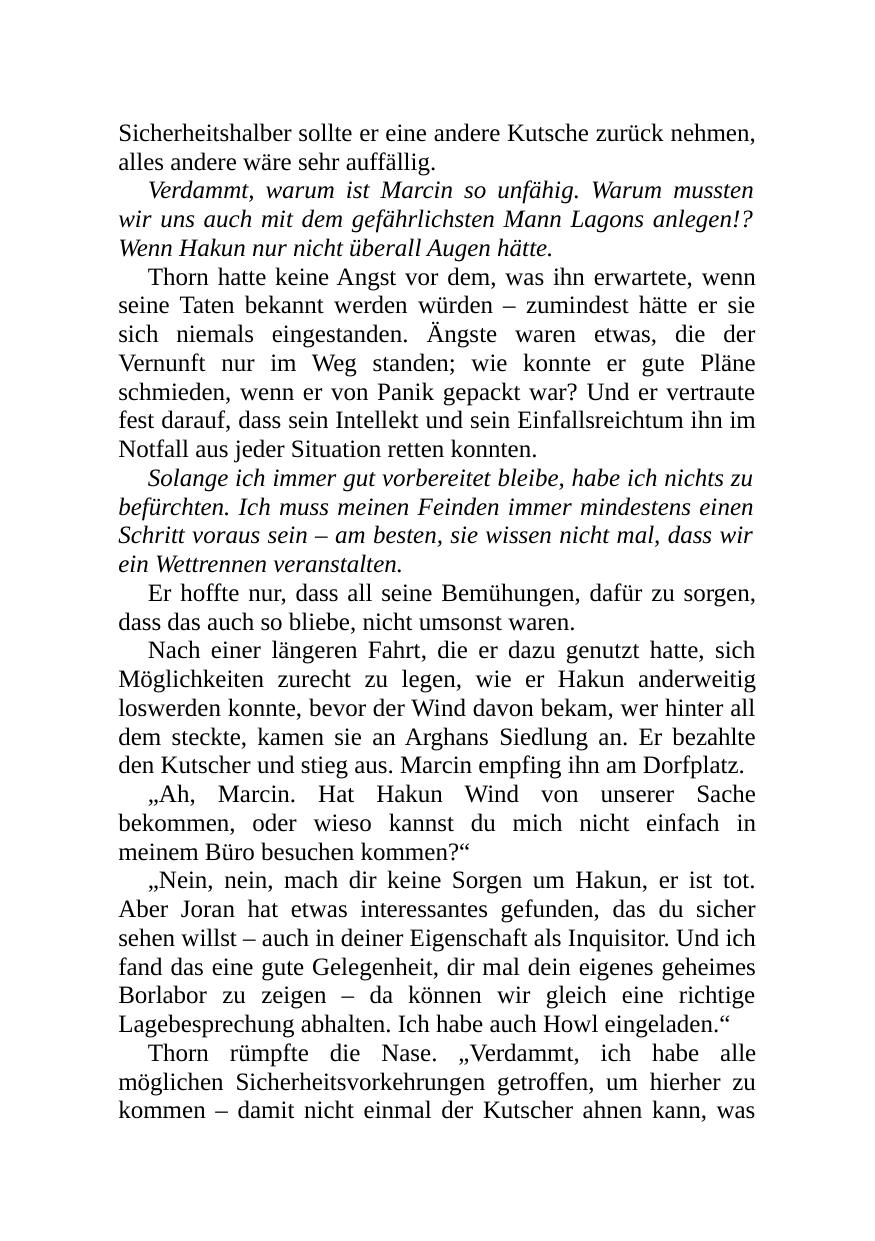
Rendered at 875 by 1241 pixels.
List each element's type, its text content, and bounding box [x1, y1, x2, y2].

text Er hoffte nur, dass all seine Bemühungen, dafür zu sorgen, dass das auch so bliebe, nicht umsonst waren. [118, 578, 756, 636]
text Nach einer längeren Fahrt, die er dazu genutzt hatte, sich Möglichkeiten zurecht zu legen, wie er Hakun anderweitig loswerden konnte, bevor der Wind davon bekam, wer hinter all dem steckte, kamen sie an Arghans Siedlung an. Er bezahlte den Kutscher und stieg aus. Marcin empfing ihn am Dorfplatz. [118, 636, 756, 779]
text Verdammt, warum ist Marcin so unfähig. Warum mussten wir uns auch mit dem gefährlichsten Mann Lagons anlegen!? Wenn Hakun nur nicht überall Augen hätte. [118, 176, 756, 262]
text „Ah, Marcin. Hat Hakun Wind von unserer Sache bekommen, oder wieso kannst du mich nicht einfach in meinem Büro besuchen kommen?“ [118, 779, 756, 866]
text Sicherheitshalber sollte er eine andere Kutsche zurück nehmen, alles andere wäre sehr auffällig. [118, 118, 756, 176]
text Solange ich immer gut vorbereitet bleibe, habe ich nichts zu befürchten. Ich muss meinen Feinden immer mindestens einen Schritt voraus sein – am besten, sie wissen nicht mal, dass wir ein Wettrennen veranstalten. [118, 463, 756, 578]
text Thorn hatte keine Angst vor dem, was ihn erwartete, wenn seine Taten bekannt werden würden – zumindest hätte er sie sich niemals eingestanden. Ängste waren etwas, die der Vernunft nur im Weg standen; wie konnte er gute Pläne schmieden, wenn er von Panik gepackt war? Und er vertraute fest darauf, dass sein Intellekt und sein Einfallsreichtum ihn im Notfall aus jeder Situation retten konnten. [118, 262, 756, 463]
text Thorn rümpfte die Nase. „Verdammt, ich habe alle möglichen Sicherheitsvorkehrungen getroffen, um hierher zu kommen – damit nicht einmal der Kutscher ahnen kann, was [118, 1038, 756, 1124]
text „Nein, nein, mach dir keine Sorgen um Hakun, er ist tot. Aber Joran hat etwas interessantes gefunden, das du sicher sehen willst – auch in deiner Eigenschaft als Inquisitor. Und ich fand das eine gute Gelegenheit, dir mal dein eigenes geheimes Borlabor zu zeigen – da können wir gleich eine richtige Lagebesprechung abhalten. Ich habe auch Howl eingeladen.“ [118, 866, 756, 1038]
